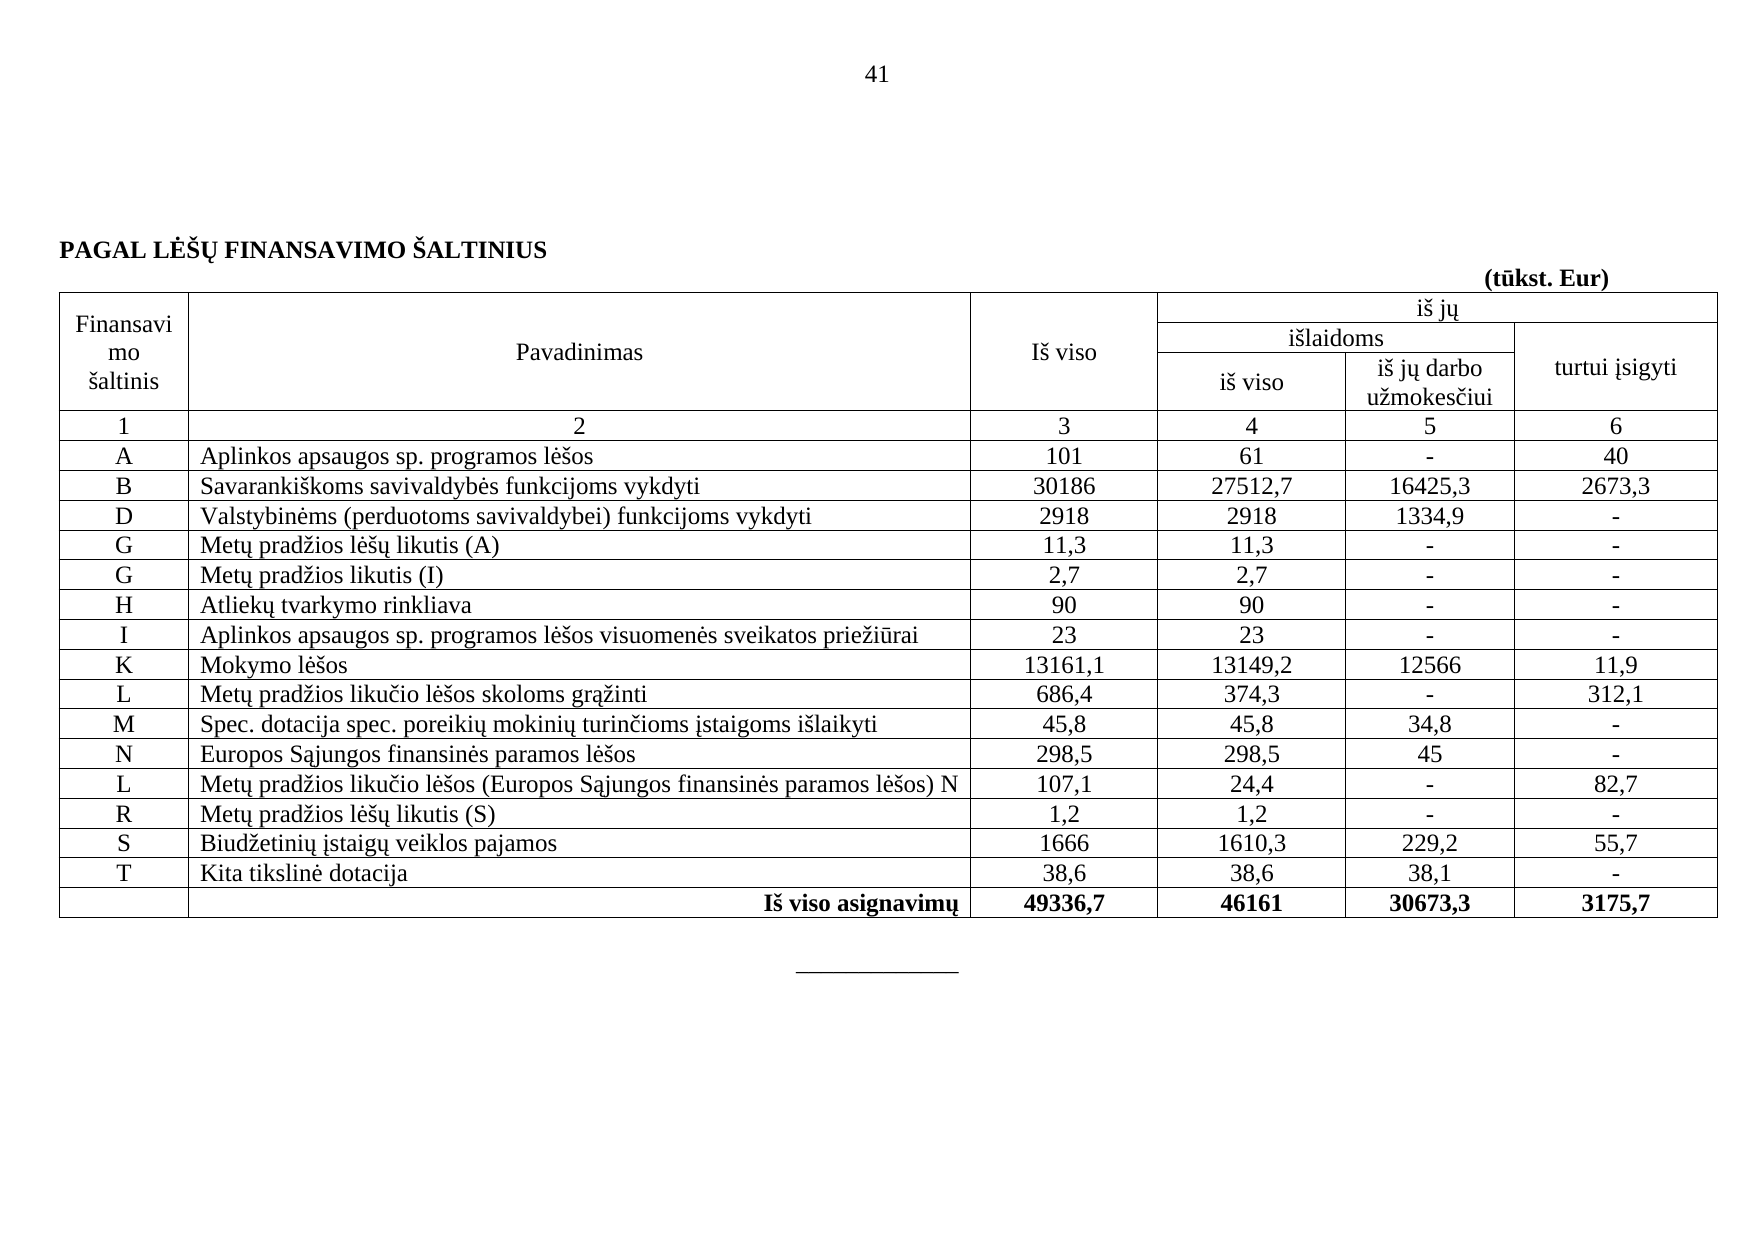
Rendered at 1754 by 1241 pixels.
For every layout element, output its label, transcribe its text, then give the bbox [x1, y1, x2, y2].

table_cell 11,3 [1158, 531, 1345, 559]
table_cell 38,6 [1158, 858, 1345, 887]
table_cell 107,1 [971, 769, 1157, 798]
table_cell 101 [971, 441, 1157, 470]
table_cell Savarankiškoms savivaldybės funkcijoms vykdyti [189, 471, 970, 500]
table_cell T [60, 858, 188, 887]
text (tūkst. Eur) [59, 263, 1695, 292]
table_cell 1,2 [1158, 799, 1345, 827]
table_cell Metų pradžios likutis (I) [189, 560, 970, 589]
table_cell 12566 [1346, 650, 1514, 678]
table_cell Metų pradžios likučio lėšos skoloms grąžinti [189, 680, 970, 708]
table_cell 6 [1515, 411, 1717, 440]
table_cell 45,8 [971, 709, 1157, 738]
table_cell 4 [1158, 411, 1345, 440]
table_cell - [1515, 560, 1717, 589]
table_cell Atliekų tvarkymo rinkliava [189, 590, 970, 619]
table_cell - [1515, 799, 1717, 827]
table_cell N [60, 739, 188, 768]
table_cell - [1515, 620, 1717, 649]
table_cell 1 [60, 411, 188, 440]
table_cell - [1346, 680, 1514, 708]
table_cell 40 [1515, 441, 1717, 470]
table_cell 298,5 [1158, 739, 1345, 768]
table_header Finansavimo šaltinis [60, 293, 188, 410]
table_cell - [1515, 709, 1717, 738]
table_cell [60, 888, 188, 917]
table_cell Metų pradžios likučio lėšos (Europos Sąjungos finansinės paramos lėšos) N [189, 769, 970, 798]
table_cell - [1346, 560, 1514, 589]
table_cell 27512,7 [1158, 471, 1345, 500]
table_cell 2 [189, 411, 970, 440]
table_cell 90 [971, 590, 1157, 619]
table_cell Valstybinėms (perduotoms savivaldybei) funkcijoms vykdyti [189, 501, 970, 529]
table_header Pavadinimas [189, 293, 970, 410]
table_header iš jų [1158, 293, 1717, 322]
table_cell 34,8 [1346, 709, 1514, 738]
table_cell turtui įsigyti [1515, 323, 1717, 410]
table_cell H [60, 590, 188, 619]
table_cell 374,3 [1158, 680, 1345, 708]
table_cell R [60, 799, 188, 827]
table_cell 2,7 [1158, 560, 1345, 589]
table_cell L [60, 680, 188, 708]
table_cell 5 [1346, 411, 1514, 440]
table_cell 82,7 [1515, 769, 1717, 798]
table_cell 2918 [1158, 501, 1345, 529]
table_cell 686,4 [971, 680, 1157, 708]
table_cell iš viso [1158, 353, 1345, 410]
table_cell I [60, 620, 188, 649]
table_cell A [60, 441, 188, 470]
table_cell 11,9 [1515, 650, 1717, 678]
table_cell 90 [1158, 590, 1345, 619]
table_cell išlaidoms [1158, 323, 1514, 352]
table_cell - [1346, 590, 1514, 619]
table_cell G [60, 531, 188, 559]
table_cell Aplinkos apsaugos sp. programos lėšos visuomenės sveikatos priežiūrai [189, 620, 970, 649]
table_cell - [1515, 590, 1717, 619]
table_cell 61 [1158, 441, 1345, 470]
table_cell L [60, 769, 188, 798]
table_cell M [60, 709, 188, 738]
table_cell K [60, 650, 188, 678]
table_cell 1610,3 [1158, 829, 1345, 857]
table_cell - [1515, 501, 1717, 529]
table_cell Metų pradžios lėšų likutis (S) [189, 799, 970, 827]
table_cell 2,7 [971, 560, 1157, 589]
table_cell Mokymo lėšos [189, 650, 970, 678]
table_cell 3175,7 [1515, 888, 1717, 917]
table_cell - [1346, 799, 1514, 827]
table_cell 45 [1346, 739, 1514, 768]
table_cell 3 [971, 411, 1157, 440]
table_cell - [1346, 620, 1514, 649]
table_cell 13161,1 [971, 650, 1157, 678]
table_cell G [60, 560, 188, 589]
table_cell 55,7 [1515, 829, 1717, 857]
table_cell Biudžetinių įstaigų veiklos pajamos [189, 829, 970, 857]
table_cell 13149,2 [1158, 650, 1345, 678]
table_cell 1666 [971, 829, 1157, 857]
table_cell 45,8 [1158, 709, 1345, 738]
table_cell 30673,3 [1346, 888, 1514, 917]
table_cell - [1346, 531, 1514, 559]
table_cell 11,3 [971, 531, 1157, 559]
table_cell 1334,9 [1346, 501, 1514, 529]
table_cell 23 [971, 620, 1157, 649]
table_cell Spec. dotacija spec. poreikių mokinių turinčioms įstaigoms išlaikyti [189, 709, 970, 738]
text PAGAL LĖŠŲ FINANSAVIMO ŠALTINIUS [59, 235, 1695, 263]
table_cell 16425,3 [1346, 471, 1514, 500]
table_cell 1,2 [971, 799, 1157, 827]
table_cell iš jų darbo užmokesčiui [1346, 353, 1514, 410]
table_cell 298,5 [971, 739, 1157, 768]
table_cell 23 [1158, 620, 1345, 649]
table_cell - [1346, 441, 1514, 470]
table_cell 2673,3 [1515, 471, 1717, 500]
table_cell 30186 [971, 471, 1157, 500]
table_cell Kita tikslinė dotacija [189, 858, 970, 887]
table_cell 46161 [1158, 888, 1345, 917]
table_cell D [60, 501, 188, 529]
table_cell 229,2 [1346, 829, 1514, 857]
table_cell 2918 [971, 501, 1157, 529]
text _____________ [59, 947, 1695, 975]
table_cell S [60, 829, 188, 857]
table_cell Aplinkos apsaugos sp. programos lėšos [189, 441, 970, 470]
table_cell 24,4 [1158, 769, 1345, 798]
table_cell - [1515, 739, 1717, 768]
table_cell 38,6 [971, 858, 1157, 887]
table_cell - [1515, 858, 1717, 887]
table_cell B [60, 471, 188, 500]
table_cell 38,1 [1346, 858, 1514, 887]
table_cell Iš viso asignavimų [189, 888, 970, 917]
table_cell 49336,7 [971, 888, 1157, 917]
table_cell - [1346, 769, 1514, 798]
table_cell Metų pradžios lėšų likutis (A) [189, 531, 970, 559]
table_cell - [1515, 531, 1717, 559]
table_cell Europos Sąjungos finansinės paramos lėšos [189, 739, 970, 768]
table_cell 312,1 [1515, 680, 1717, 708]
table_header Iš viso [971, 293, 1157, 410]
